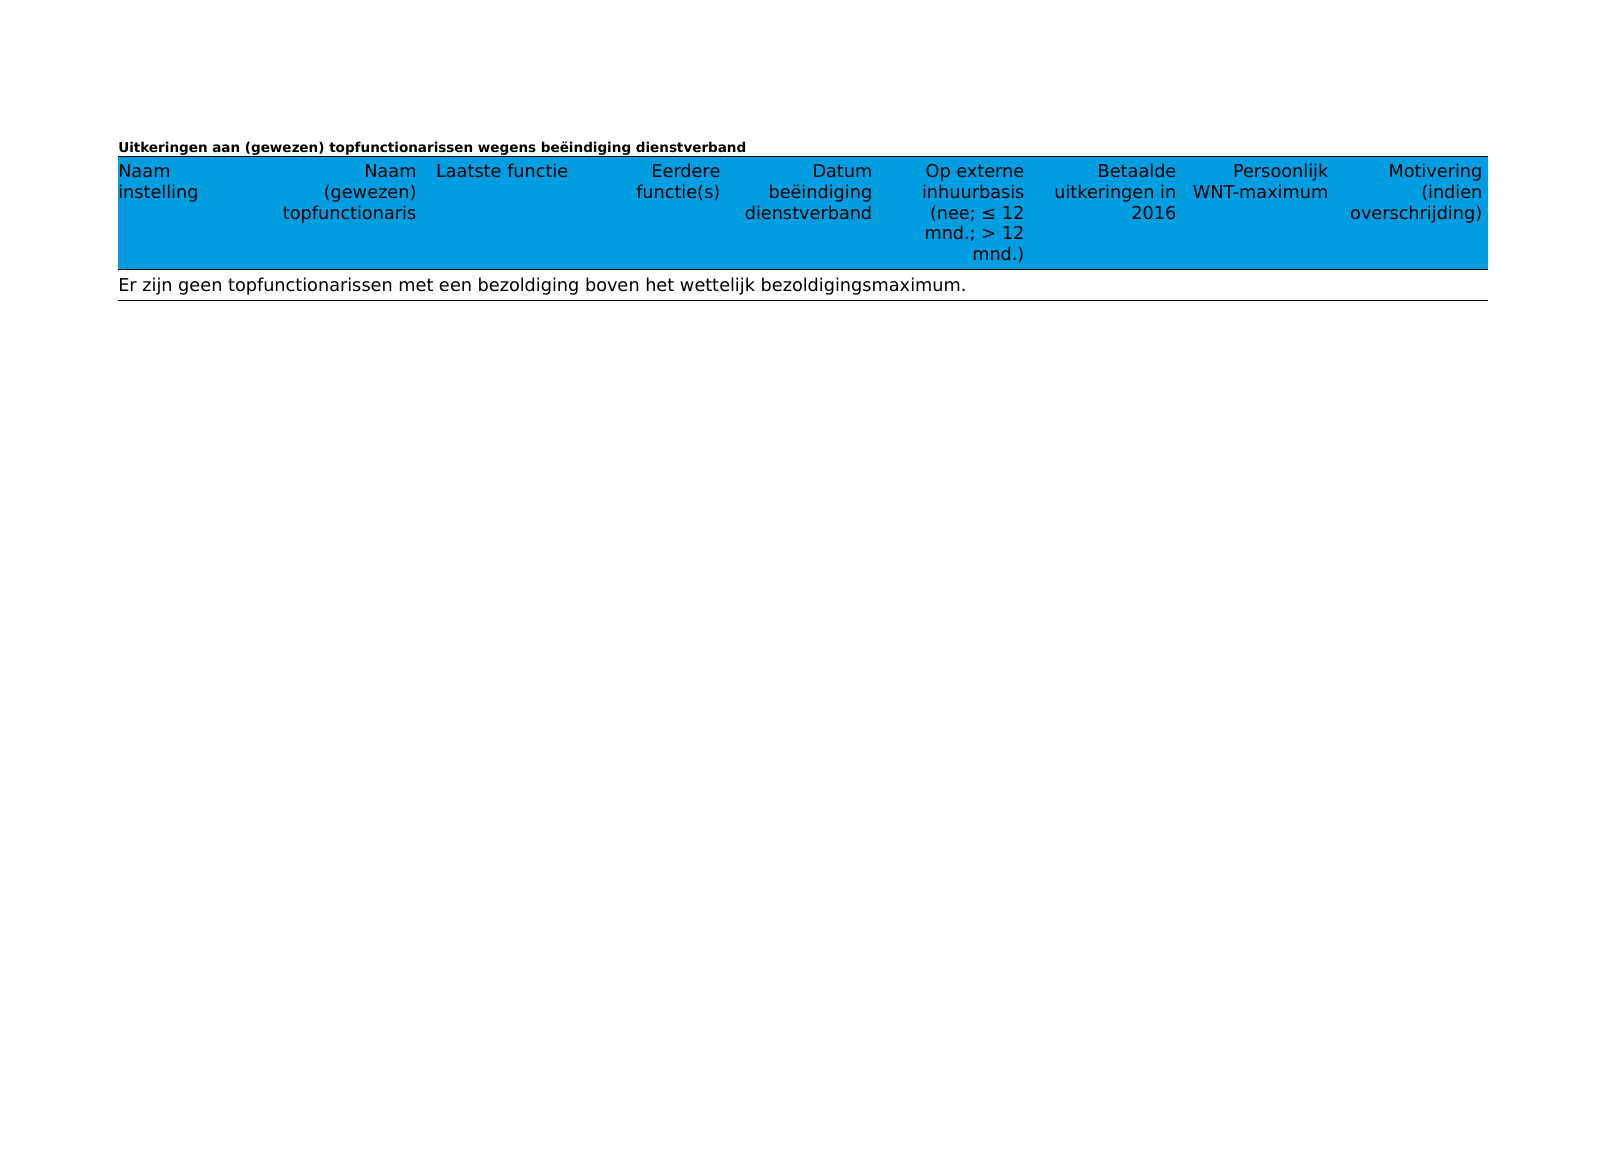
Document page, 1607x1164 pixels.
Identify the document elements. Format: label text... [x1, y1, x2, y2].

table_cell Eerdere functie(s) [574, 157, 726, 269]
table_cell Datum beëindiging dienstverband [726, 157, 878, 269]
table_header Uitkeringen aan (gewezen) topfunctionarissen wegens beëindiging dienstverband [118, 140, 1488, 156]
table_cell Naam instelling [118, 157, 270, 269]
table_cell Betaalde uitkeringen in 2016 [1030, 157, 1182, 269]
table_cell Er zijn geen topfunctionarissen met een bezoldiging boven het wettelijk bezoldigingsmaximum. [118, 270, 1488, 300]
table_cell Laatste functie [422, 157, 574, 269]
table_cell Op externe inhuurbasis (nee; ≤ 12 mnd.; > 12 mnd.) [878, 157, 1030, 269]
table_cell Naam (gewezen) topfunctionaris [270, 157, 422, 269]
table_cell Persoonlijk WNT-maximum [1182, 157, 1334, 269]
table_cell Motivering (indien overschrijding) [1334, 157, 1488, 269]
